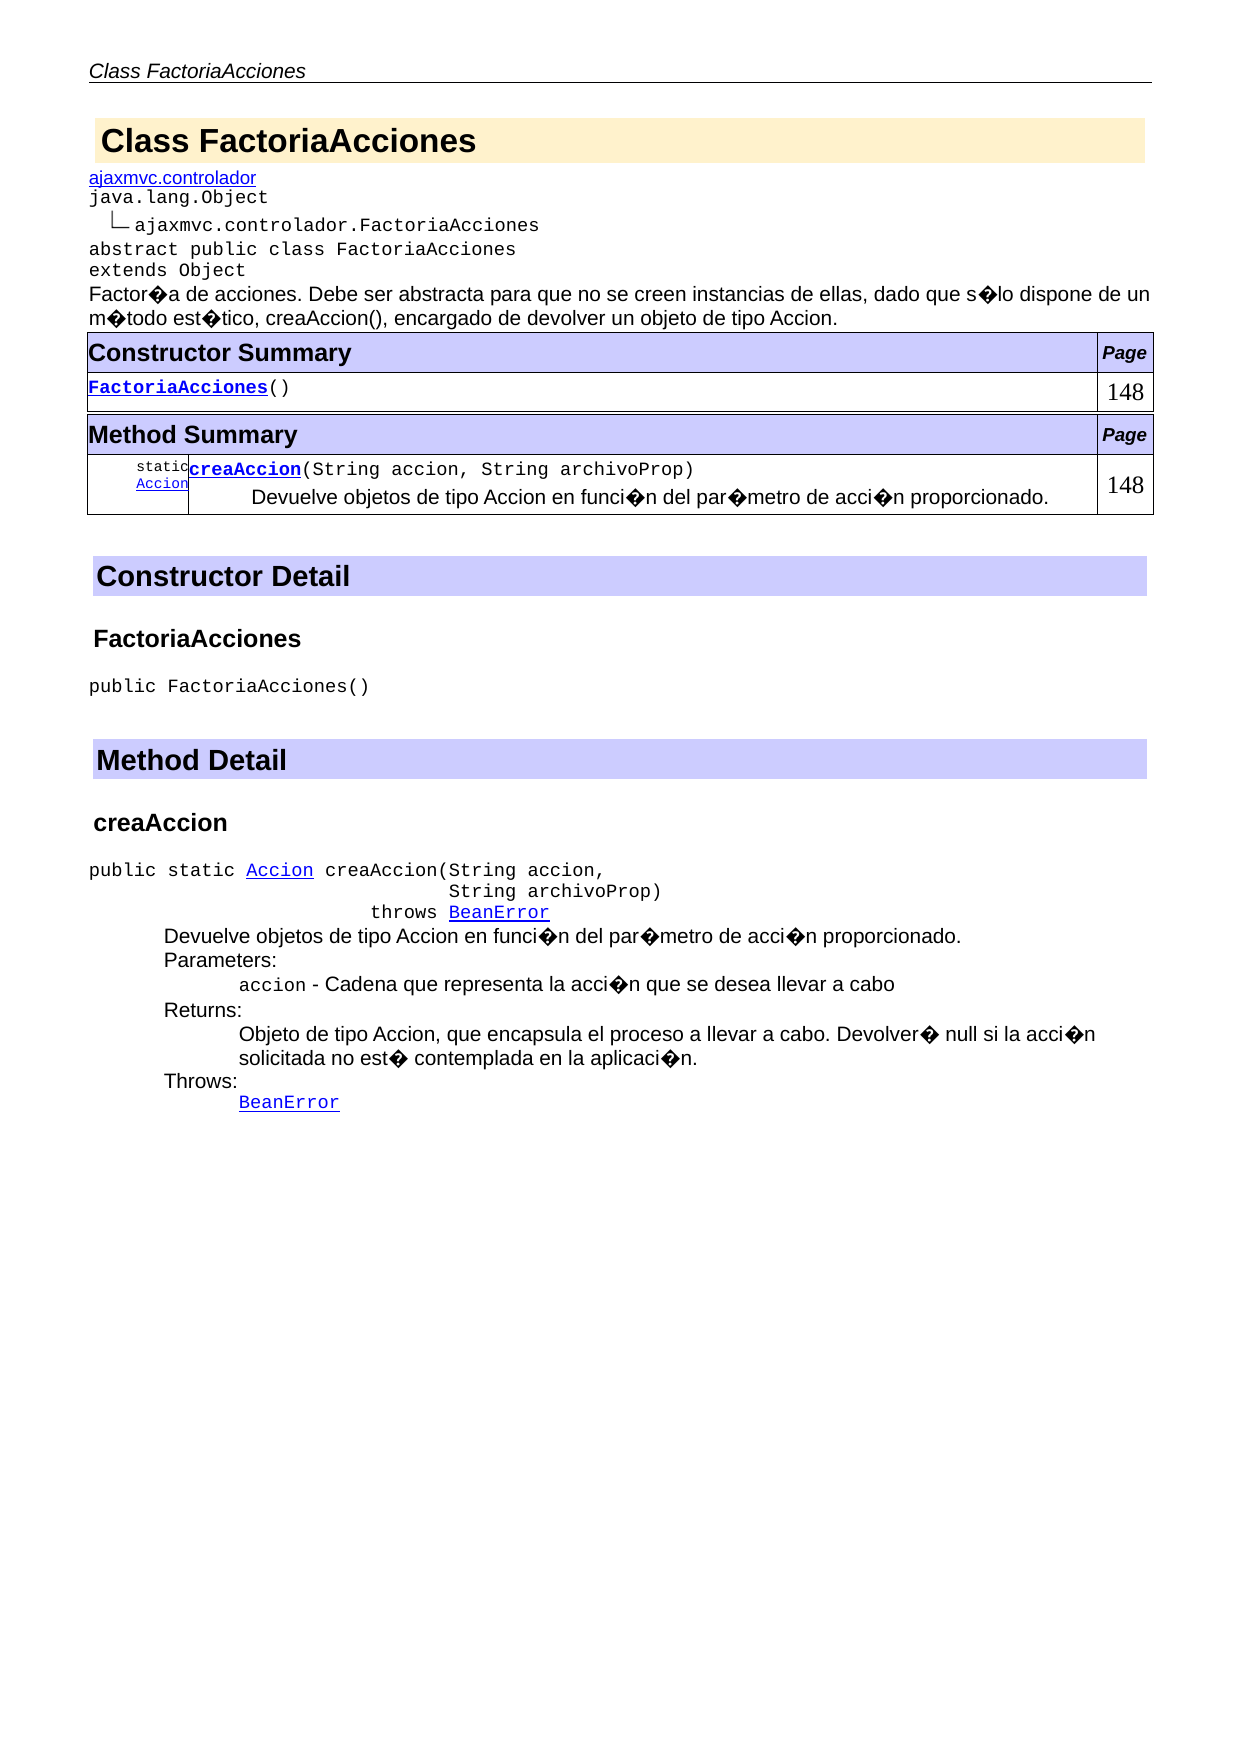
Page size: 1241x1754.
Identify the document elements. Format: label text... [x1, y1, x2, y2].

text Returns: [163, 997, 1152, 1021]
table_cell FactoriaAcciones() [88, 373, 1097, 411]
subtitle Method Detail [94, 741, 1146, 778]
subtitle Constructor Detail [94, 557, 1146, 595]
text Devuelve objetos de tipo Accion en funci�n del par�metro de acci�n proporcionado. [163, 924, 1152, 948]
picture [111, 209, 135, 232]
text java.lang.Object [88, 188, 1152, 209]
text ajaxmvc.controlador [88, 167, 1152, 188]
text Objeto de tipo Accion, que encapsula el proceso a llevar a cabo. Devolver� null si la acci�n solicitada no est� contemplada en la aplicaci�n. [238, 1021, 1152, 1069]
subtitle creaAccion [93, 808, 1147, 836]
subtitle Class FactoriaAcciones [96, 120, 1144, 162]
text extends Object [88, 261, 1152, 282]
table_header Method Summary [88, 415, 1097, 454]
table_cell 144 [1098, 455, 1153, 514]
table_cell static Accion [88, 455, 188, 514]
table_header Page [1098, 333, 1153, 372]
text ajaxmvc.controlador.FactoriaAcciones [88, 209, 1152, 237]
text Factor�a de acciones. Debe ser abstracta para que no se creen instancias de ellas, dado que s�lo dispone de un m�todo est�tico, creaAccion(), encargado de devolver un objeto de tipo Accion. [88, 282, 1152, 330]
text accion - Cadena que representa la acci�n que se desea llevar a cabo [238, 972, 1152, 997]
text abstract public class FactoriaAcciones [88, 239, 1152, 261]
text BeanError [238, 1093, 1152, 1114]
table_cell 144 [1098, 373, 1153, 411]
text Throws: [163, 1069, 1152, 1093]
table_cell creaAccion(String accion, String archivoProp) Devuelve objetos de tipo Accion en funci�n del par�metro de acci�n proporcionado. [189, 455, 1097, 514]
text public static Accion creaAccion(String accion, String archivoProp) throws BeanError [88, 861, 1152, 924]
table_header Page [1098, 415, 1153, 454]
text public FactoriaAcciones() [88, 677, 1152, 698]
text Parameters: [163, 948, 1152, 972]
subtitle FactoriaAcciones [93, 624, 1147, 653]
table_header Constructor Summary [88, 333, 1097, 372]
